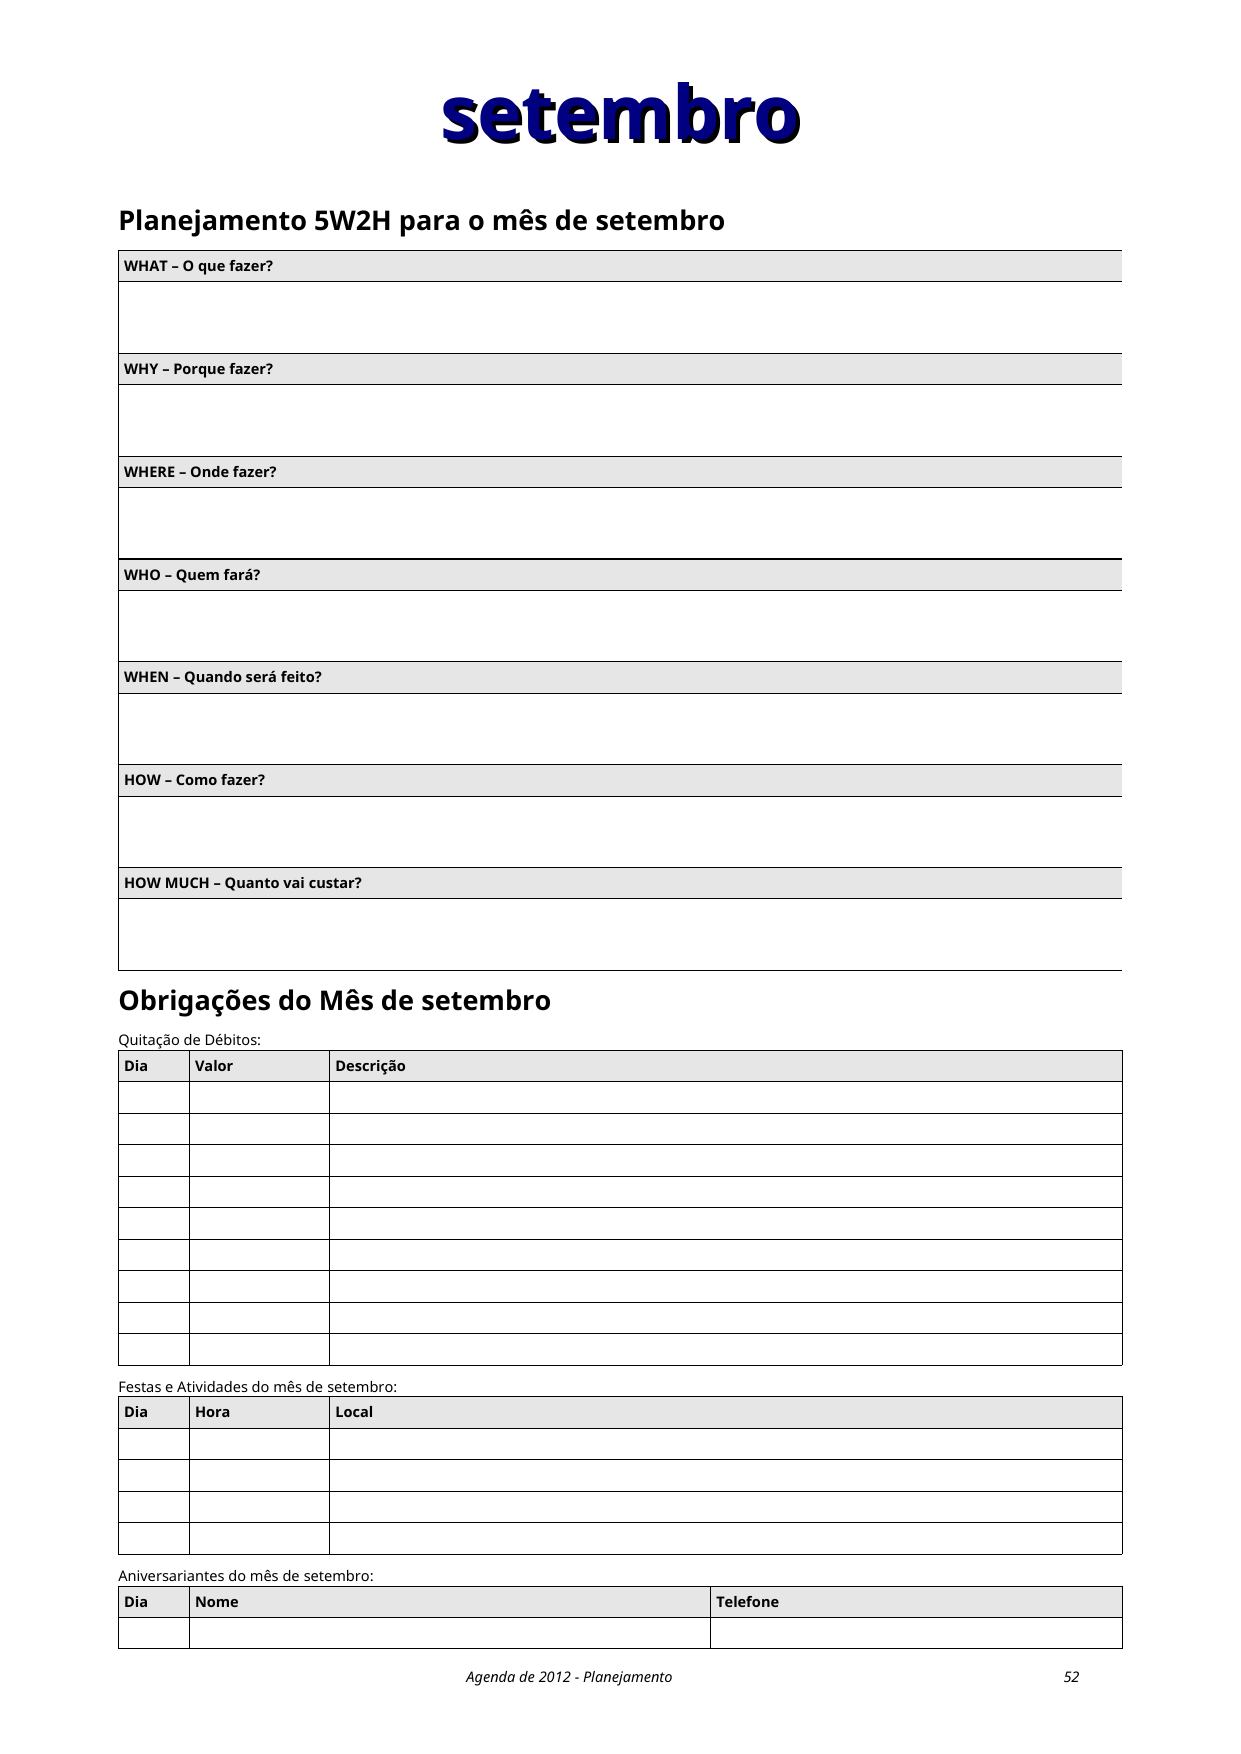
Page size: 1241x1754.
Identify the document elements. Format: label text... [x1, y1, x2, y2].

table_header WHERE – Onde fazer? [119, 457, 1122, 487]
table_cell [330, 1523, 1122, 1554]
table_header Dia [119, 1051, 189, 1081]
table_cell [190, 1145, 329, 1176]
table_cell [119, 488, 1122, 558]
text Quitação de Débitos: [118, 1030, 1122, 1050]
table_header Local [330, 1397, 1122, 1428]
table_cell [119, 1240, 189, 1270]
table_cell [119, 1114, 189, 1144]
table_cell [190, 1492, 329, 1522]
table_cell [190, 1523, 329, 1554]
table_cell [190, 1114, 329, 1144]
table_cell [330, 1303, 1122, 1333]
table_cell [330, 1145, 1122, 1176]
table_cell [119, 1492, 189, 1522]
table_cell [119, 385, 1122, 456]
table_header HOW MUCH – Quanto vai custar? [119, 868, 1122, 898]
table_cell [119, 1145, 189, 1176]
table_header WHO – Quem fará? [119, 560, 1122, 590]
table_cell [711, 1618, 1122, 1648]
table_cell [190, 1271, 329, 1302]
table_header Hora [190, 1397, 329, 1428]
table_cell [119, 1303, 189, 1333]
table_cell [330, 1208, 1122, 1239]
text Obrigações do Mês de Setembro [118, 982, 1122, 1018]
table_header Dia [119, 1397, 189, 1428]
table_cell [330, 1177, 1122, 1207]
table_cell [119, 591, 1122, 661]
table_cell [119, 899, 1122, 970]
table_cell [330, 1460, 1122, 1491]
table_cell [119, 1208, 189, 1239]
table_cell [119, 1523, 189, 1554]
text Planejamento 5W2H para o mês de Setembro [118, 201, 1122, 238]
table_cell [119, 694, 1122, 764]
table_cell [119, 1334, 189, 1365]
table_cell [330, 1114, 1122, 1144]
table_cell [190, 1429, 329, 1459]
table_header Descrição [330, 1051, 1122, 1081]
table_cell [190, 1177, 329, 1207]
table_cell [119, 1271, 189, 1302]
table_header Valor [190, 1051, 329, 1081]
table_header Telefone [711, 1587, 1122, 1617]
table_header Dia [119, 1587, 189, 1617]
table_cell [190, 1240, 329, 1270]
table_cell [119, 282, 1122, 353]
table_cell [119, 1429, 189, 1459]
text Setembro [118, 59, 1122, 161]
table_cell [119, 1177, 189, 1207]
table_cell [190, 1208, 329, 1239]
table_cell [330, 1492, 1122, 1522]
table_header WHAT – O que fazer? [119, 251, 1122, 281]
table_header Nome [190, 1587, 710, 1617]
table_cell [330, 1271, 1122, 1302]
table_cell [190, 1303, 329, 1333]
table_cell [119, 1460, 189, 1491]
text Aniversariantes do mês de Setembro: [118, 1566, 1122, 1586]
table_cell [190, 1618, 710, 1648]
table_cell [330, 1429, 1122, 1459]
table_header WHY – Porque fazer? [119, 354, 1122, 384]
table_cell [330, 1082, 1122, 1113]
table_header WHEN – Quando será feito? [119, 662, 1122, 693]
table_cell [119, 1618, 189, 1648]
table_cell [190, 1460, 329, 1491]
table_header HOW – Como fazer? [119, 765, 1122, 796]
table_cell [190, 1334, 329, 1365]
table_cell [330, 1240, 1122, 1270]
text Festas e Atividades do mês de Setembro: [118, 1377, 1122, 1396]
table_cell [330, 1334, 1122, 1365]
table_cell [190, 1082, 329, 1113]
table_cell [119, 1082, 189, 1113]
table_cell [119, 797, 1122, 867]
